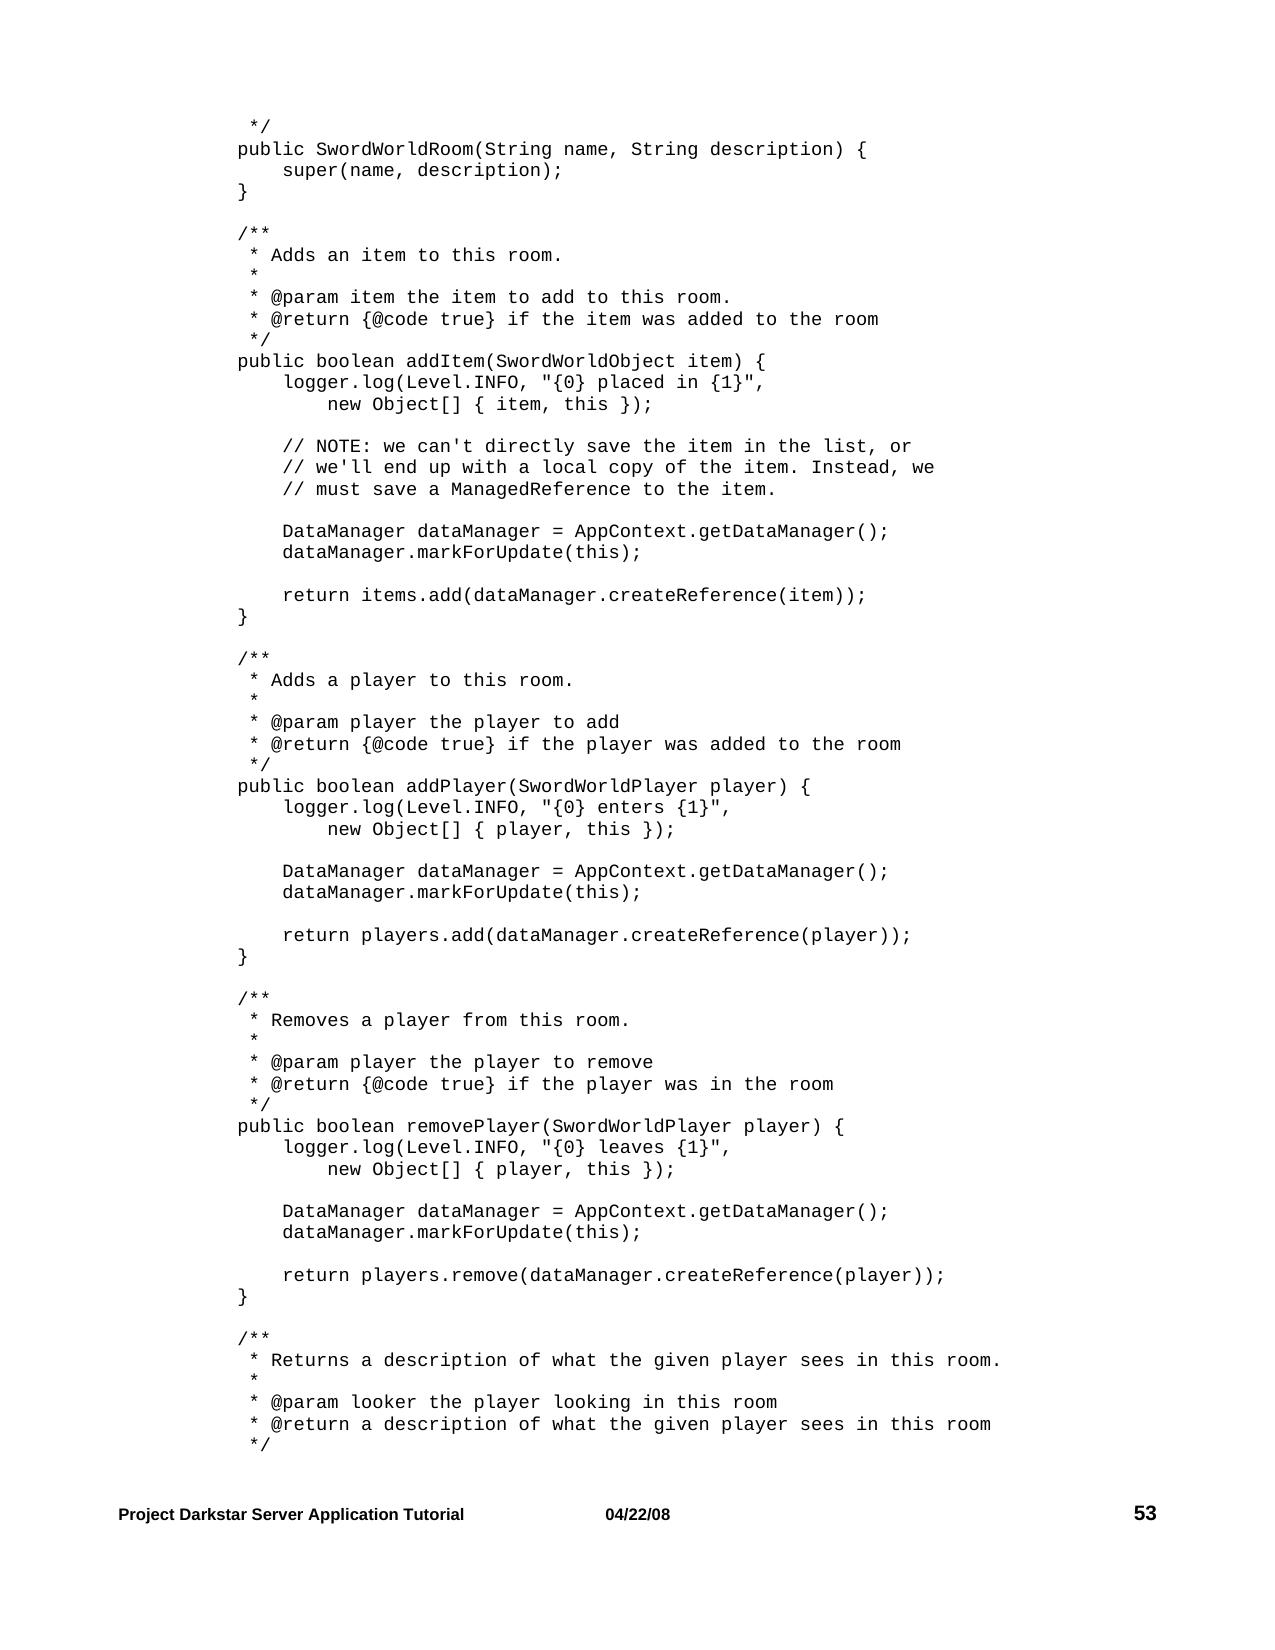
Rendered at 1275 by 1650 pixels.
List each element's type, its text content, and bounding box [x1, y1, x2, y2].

text // we'll end up with a local copy of the item. Instead, we [192, 458, 1098, 479]
text dataManager.markForUpdate(this); [192, 1223, 1098, 1244]
text return players.remove(dataManager.createReference(player)); [192, 1266, 1098, 1287]
text new Object[] { player, this }); [192, 1159, 1098, 1181]
text * @param looker the player looking in this room [192, 1393, 1098, 1414]
text return items.add(dataManager.createReference(item)); [192, 586, 1098, 607]
text */ [192, 118, 1098, 139]
text * Returns a description of what the given player sees in this room. [192, 1351, 1098, 1372]
text new Object[] { item, this }); [192, 394, 1098, 416]
text * @param item the item to add to this room. [192, 288, 1098, 309]
text } [192, 947, 1098, 968]
text /** [192, 649, 1098, 671]
text * Adds a player to this room. [192, 671, 1098, 692]
text } [192, 607, 1098, 628]
text // must save a ManagedReference to the item. [192, 479, 1098, 501]
text /** [192, 989, 1098, 1011]
text /** [192, 224, 1098, 246]
text */ [192, 1436, 1098, 1457]
text */ [192, 756, 1098, 777]
text logger.log(Level.INFO, "{0} leaves {1}", [192, 1138, 1098, 1159]
text * [192, 1032, 1098, 1053]
text } [192, 182, 1098, 203]
text super(name, description); [192, 161, 1098, 182]
text DataManager dataManager = AppContext.getDataManager(); [192, 522, 1098, 543]
text } [192, 1287, 1098, 1308]
text dataManager.markForUpdate(this); [192, 883, 1098, 904]
text * @return {@code true} if the player was in the room [192, 1074, 1098, 1096]
text public SwordWorldRoom(String name, String description) { [192, 139, 1098, 161]
text */ [192, 331, 1098, 352]
text DataManager dataManager = AppContext.getDataManager(); [192, 862, 1098, 883]
text return players.add(dataManager.createReference(player)); [192, 926, 1098, 947]
text * Adds an item to this room. [192, 246, 1098, 267]
text * Removes a player from this room. [192, 1011, 1098, 1032]
text DataManager dataManager = AppContext.getDataManager(); [192, 1202, 1098, 1223]
text * @param player the player to add [192, 713, 1098, 734]
text logger.log(Level.INFO, "{0} enters {1}", [192, 798, 1098, 819]
text public boolean removePlayer(SwordWorldPlayer player) { [192, 1117, 1098, 1138]
text * @return {@code true} if the item was added to the room [192, 309, 1098, 331]
text * [192, 1372, 1098, 1393]
text public boolean addPlayer(SwordWorldPlayer player) { [192, 777, 1098, 798]
text * @return {@code true} if the player was added to the room [192, 734, 1098, 756]
text * @return a description of what the given player sees in this room [192, 1414, 1098, 1436]
text /** [192, 1329, 1098, 1351]
text * [192, 692, 1098, 713]
text dataManager.markForUpdate(this); [192, 543, 1098, 564]
text logger.log(Level.INFO, "{0} placed in {1}", [192, 373, 1098, 394]
text * [192, 267, 1098, 288]
text public boolean addItem(SwordWorldObject item) { [192, 352, 1098, 373]
text // NOTE: we can't directly save the item in the list, or [192, 437, 1098, 458]
text */ [192, 1096, 1098, 1117]
text * @param player the player to remove [192, 1053, 1098, 1074]
text new Object[] { player, this }); [192, 819, 1098, 841]
